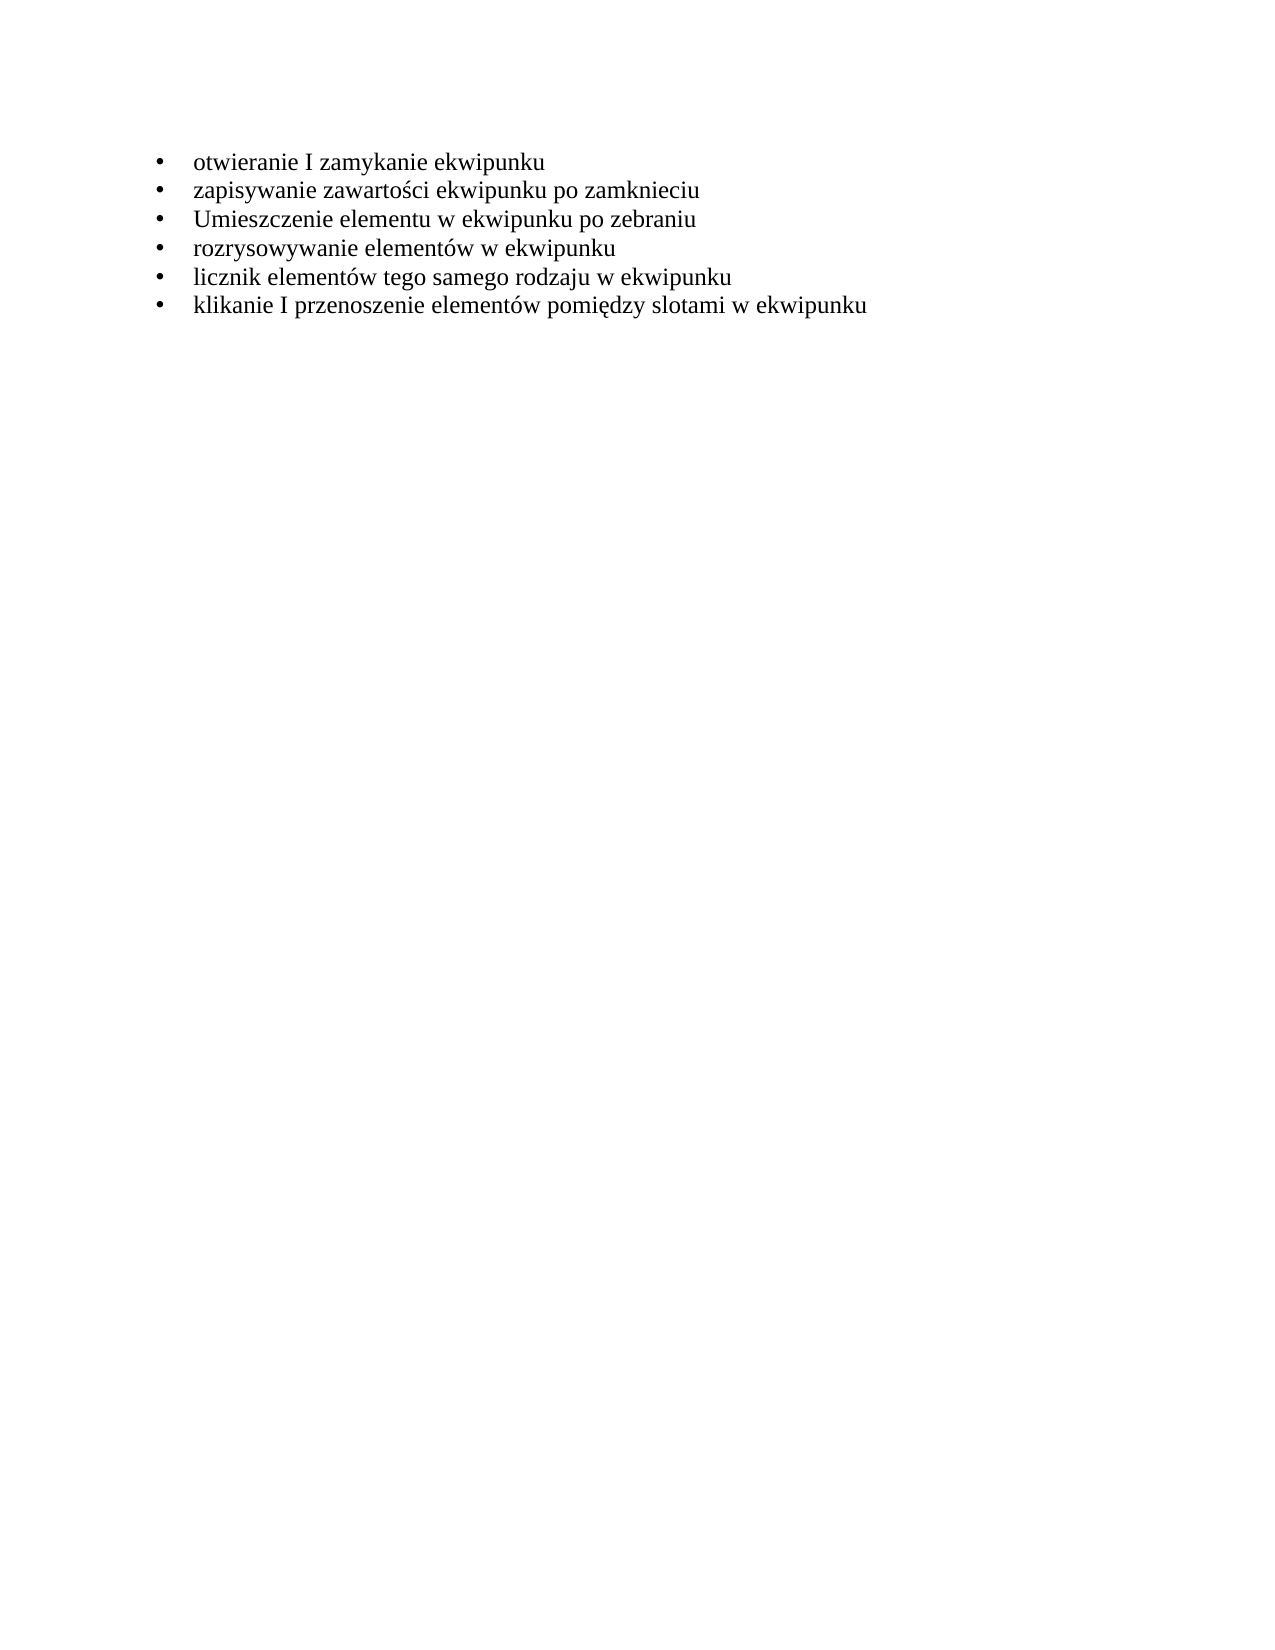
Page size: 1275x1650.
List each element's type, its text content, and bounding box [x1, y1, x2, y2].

list licznik elementów tego samego rodzaju w ekwipunku [156, 262, 1157, 291]
list Umieszczenie elementu w ekwipunku po zebraniu [156, 204, 1157, 233]
list otwieranie I zamykanie ekwipunku [156, 147, 1157, 176]
list zapisywanie zawartości ekwipunku po zamknieciu [156, 176, 1157, 204]
list klikanie I przenoszenie elementów pomiędzy slotami w ekwipunku [156, 291, 1157, 319]
list rozrysowywanie elementów w ekwipunku [156, 233, 1157, 262]
